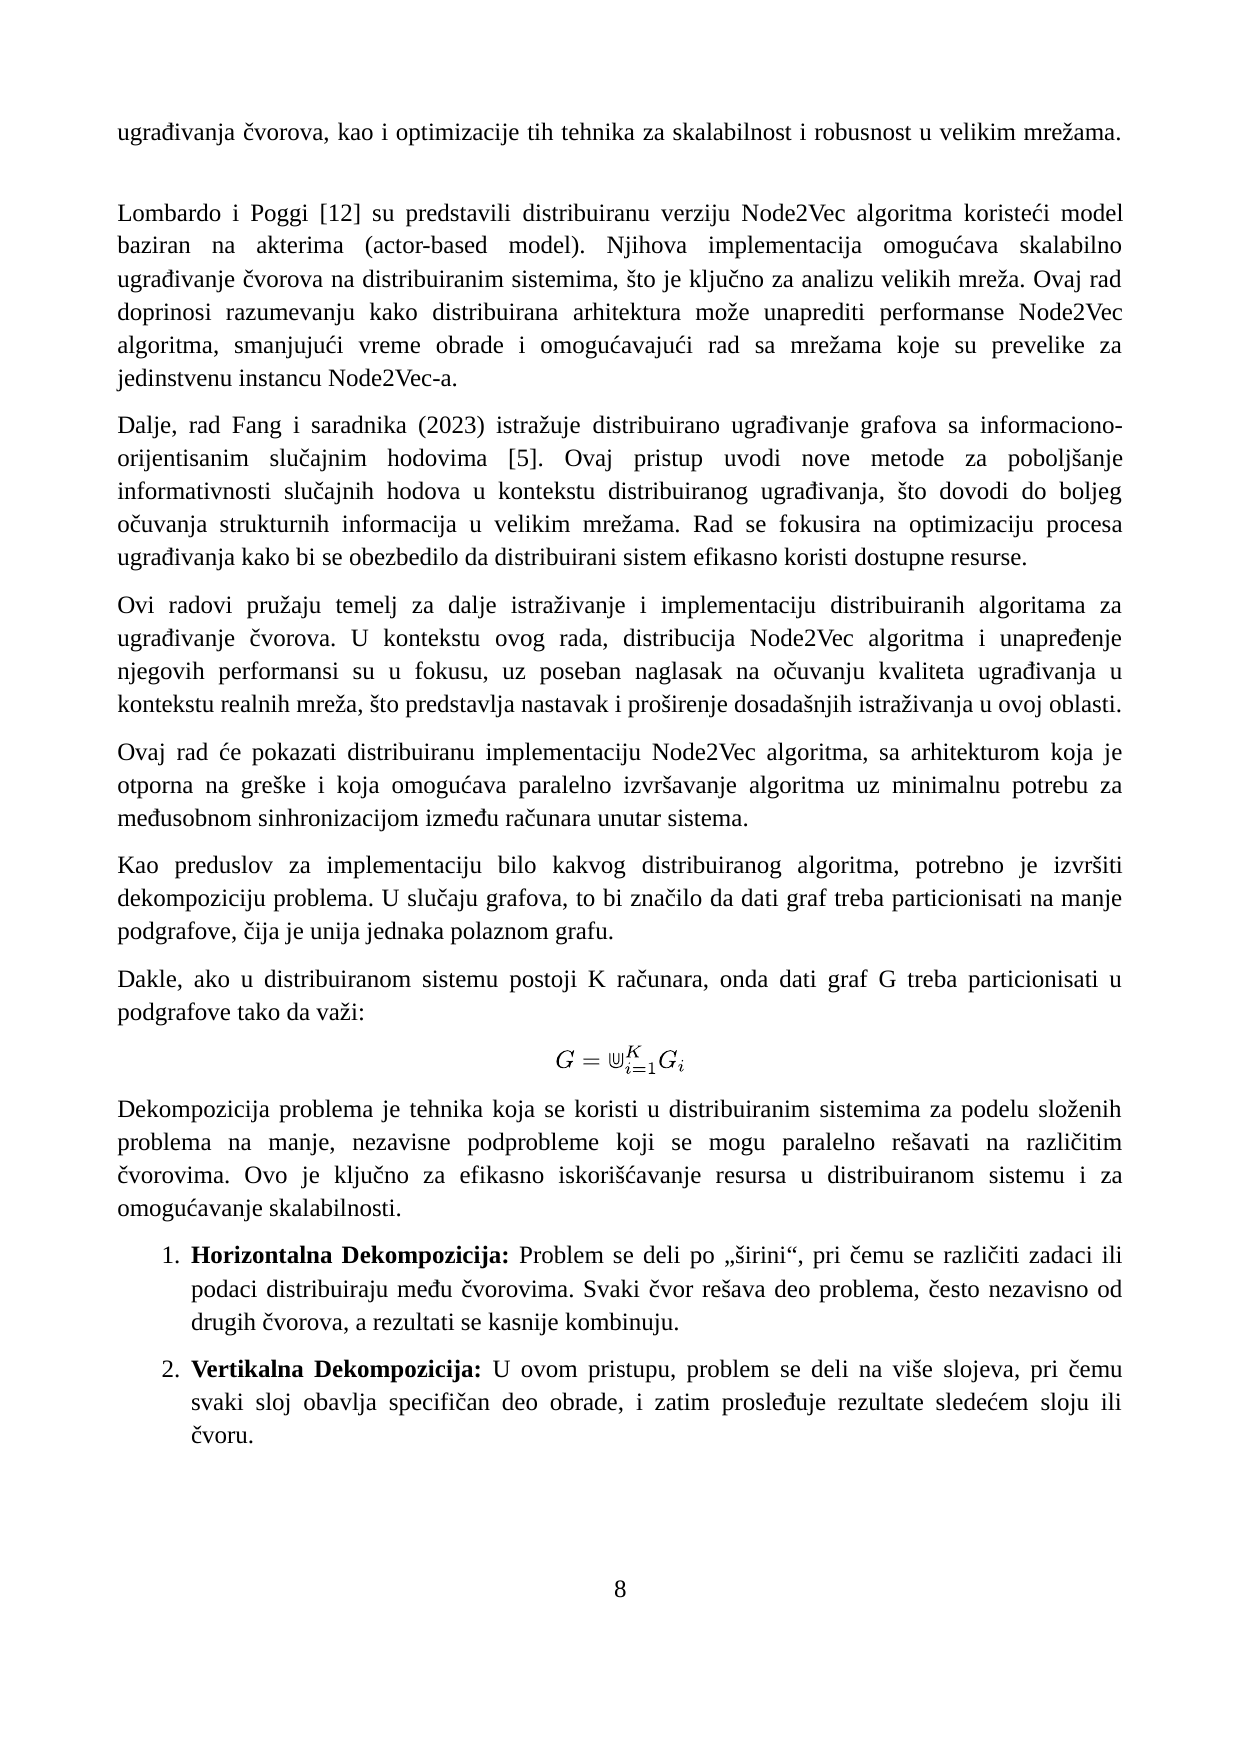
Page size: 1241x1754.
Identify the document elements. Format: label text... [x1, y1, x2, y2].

text Dalje, rad Fang i saradnika (2023) istražuje distribuirano ugrađivanje grafova sa informaciono-orijentisanim slučajnim hodovima [5]. Ovaj pristup uvodi nove metode za poboljšanje informativnosti slučajnih hodova u kontekstu distribuiranog ugrađivanja, što dovodi do boljeg očuvanja strukturnih informacija u velikim mrežama. Rad se fokusira na optimizaciju procesa ugrađivanja kako bi se obezbedilo da distribuirani sistem efikasno koristi dostupne resurse. [117, 410, 1123, 571]
text Dekompozicija problema je tehnika koja se koristi u distribuiranim sistemima za podelu složenih problema na manje, nezavisne podprobleme koji se mogu paralelno rešavati na različitim čvorovima. Ovo je ključno za efikasno iskorišćavanje resursa u distribuiranom sistemu i za omogućavanje skalabilnosti. [117, 1094, 1123, 1222]
list Horizontalna Dekompozicija: Problem se deli po „širini“, pri čemu se različiti zadaci ili podaci distribuiraju među čvorovima. Svaki čvor rešava deo problema, često nezavisno od drugih čvorova, a rezultati se kasnije kombinuju. [161, 1241, 1123, 1335]
text Lombardo i Poggi [12] su predstavili distribuiranu verziju Node2Vec algoritma koristeći model baziran na akterima (actor-based model). Njihova implementacija omogućava skalabilno ugrađivanje čvorova na distribuiranim sistemima, što je ključno za analizu velikih mreža. Ovaj rad doprinosi razumevanju kako distribuirana arhitektura može unaprediti performanse Node2Vec algoritma, smanjujući vreme obrade i omogućavajući rad sa mrežama koje su prevelike za jedinstvenu instancu Node2Vec-a. [117, 198, 1123, 391]
text Dakle, ako u distribuiranom sistemu postoji K računara, onda dati graf G treba particionisati u podgrafove tako da važi: [117, 964, 1123, 1026]
text Ovaj rad će pokazati distribuiranu implementaciju Node2Vec algoritma, sa arhitekturom koja je otporna na greške i koja omogućava paralelno izvršavanje algoritma uz minimalnu potrebu za međusobnom sinhronizacijom između računara unutar sistema. [117, 737, 1123, 831]
text ugrađivanja čvorova, kao i optimizacije tih tehnika za skalabilnost i robusnost u velikim mrežama. [117, 117, 1123, 179]
text Ovi radovi pružaju temelj za dalje istraživanje i implementaciju distribuiranih algoritama za ugrađivanje čvorova. U kontekstu ovog rada, distribucija Node2Vec algoritma i unapređenje njegovih performansi su u fokusu, uz poseban naglasak na očuvanju kvaliteta ugrađivanja u kontekstu realnih mreža, što predstavlja nastavak i proširenje dosadašnjih istraživanja u ovoj oblasti. [117, 590, 1123, 718]
list Vertikalna Dekompozicija: U ovom pristupu, problem se deli na više slojeva, pri čemu svaki sloj obavlja specifičan deo obrade, i zatim prosleđuje rezultate sledećem sloju ili čvoru. [161, 1354, 1123, 1449]
text Kao preduslov za implementaciju bilo kakvog distribuiranog algoritma, potrebno je izvršiti dekompoziciju problema. U slučaju grafova, to bi značilo da dati graf treba particionisati na manje podgrafove, čija je unija jednaka polaznom grafu. [117, 850, 1123, 945]
